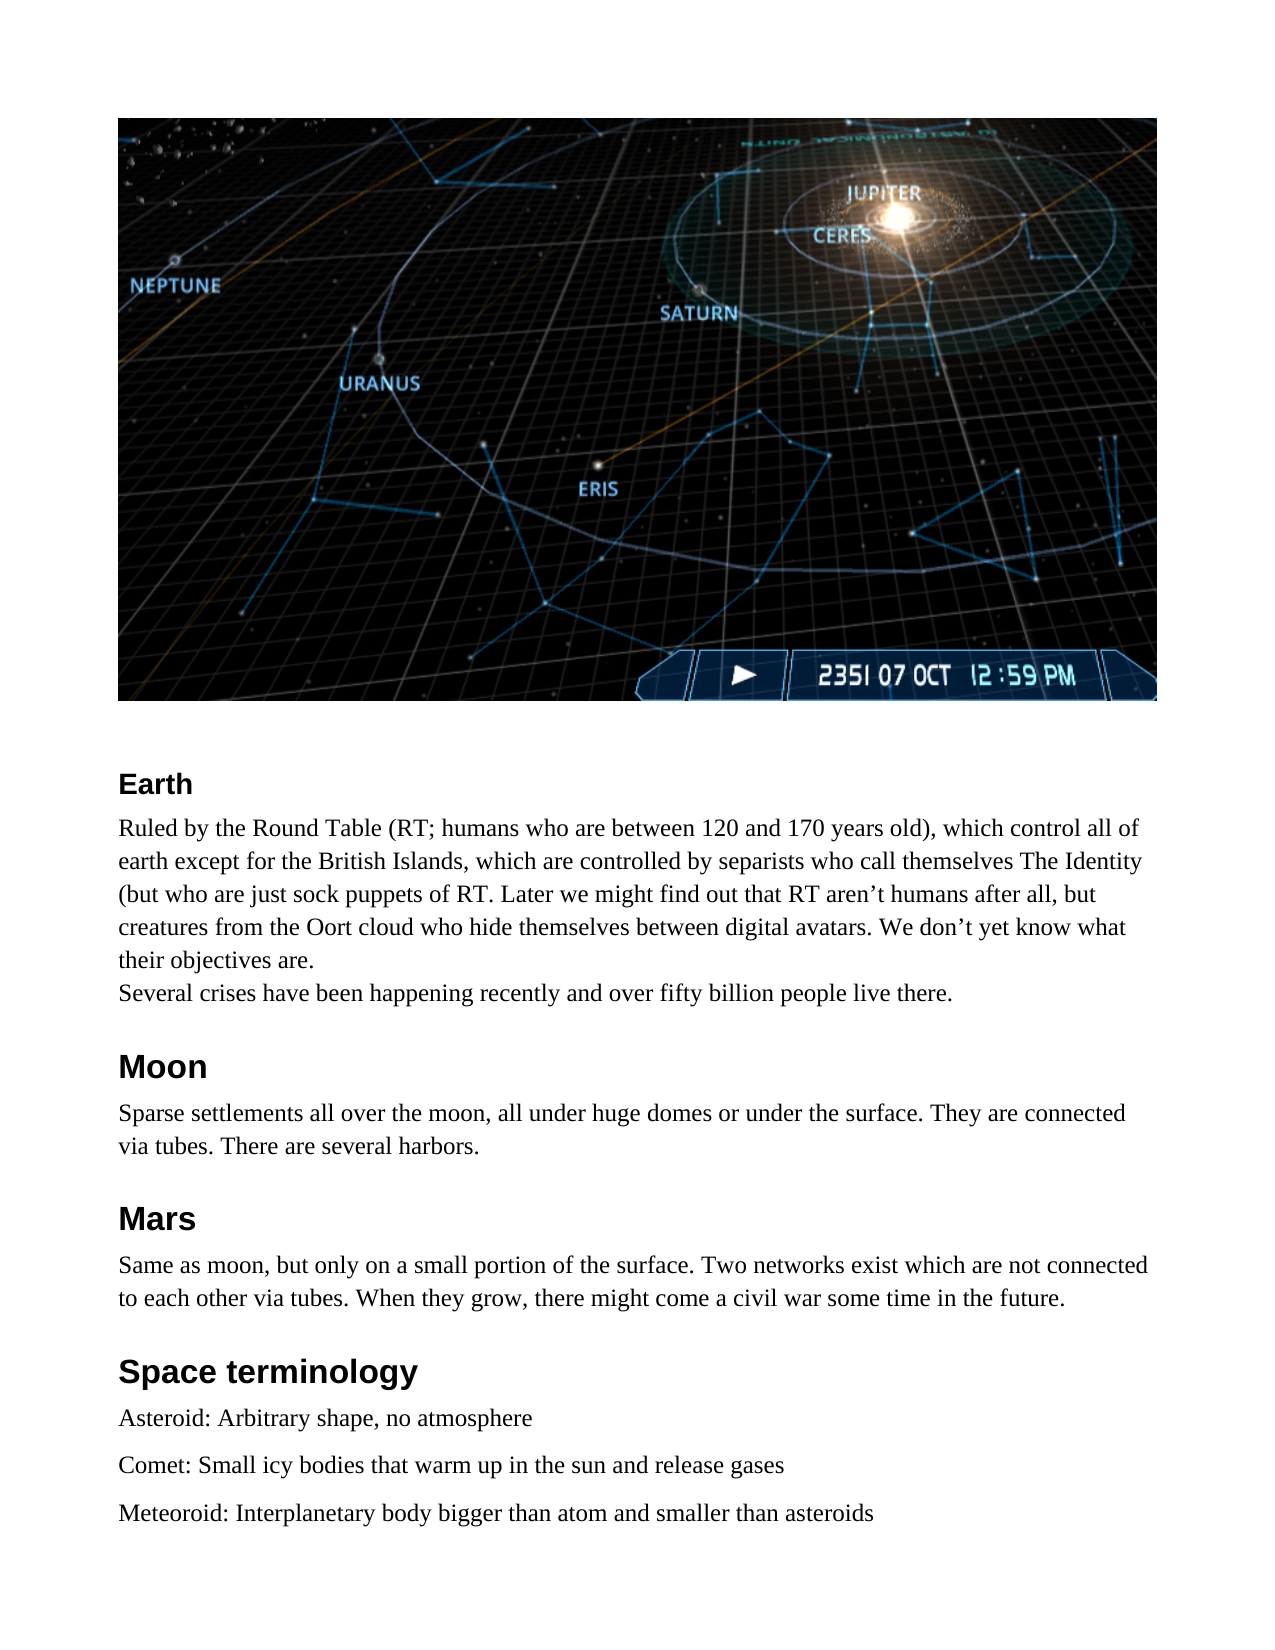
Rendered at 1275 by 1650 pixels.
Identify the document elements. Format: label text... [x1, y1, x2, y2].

text Asteroid: Arbitrary shape, no atmosphere [118, 1403, 1157, 1432]
text Ruled by the Round Table (RT; humans who are between 120 and 170 years old), which control all of earth except for the British Islands, which are controlled by separists who call themselves The Identity (but who are just sock puppets of RT. Later we might find out that RT aren’t humans after all, but creatures from the Oort cloud who hide themselves between digital avatars. We don’t yet know what their objectives are. Several crises have been happening recently and over fifty billion people live there. [118, 813, 1157, 1007]
subtitle Space terminology [118, 1352, 1157, 1391]
text Meteoroid: Interplanetary body bigger than atom and smaller than asteroids [118, 1498, 1157, 1527]
subtitle Moon [118, 1047, 1157, 1085]
subtitle Earth [118, 767, 1157, 801]
text Sparse settlements all over the moon, all under huge domes or under the surface. They are connected via tubes. There are several harbors. [118, 1098, 1157, 1159]
text Same as moon, but only on a small portion of the surface. Two networks exist which are not connected to each other via tubes. When they grow, there might come a civil war some time in the future. [118, 1250, 1157, 1312]
subtitle Mars [118, 1199, 1157, 1238]
text Comet: Small icy bodies that warm up in the sun and release gases [118, 1451, 1157, 1479]
picture [118, 118, 1157, 701]
